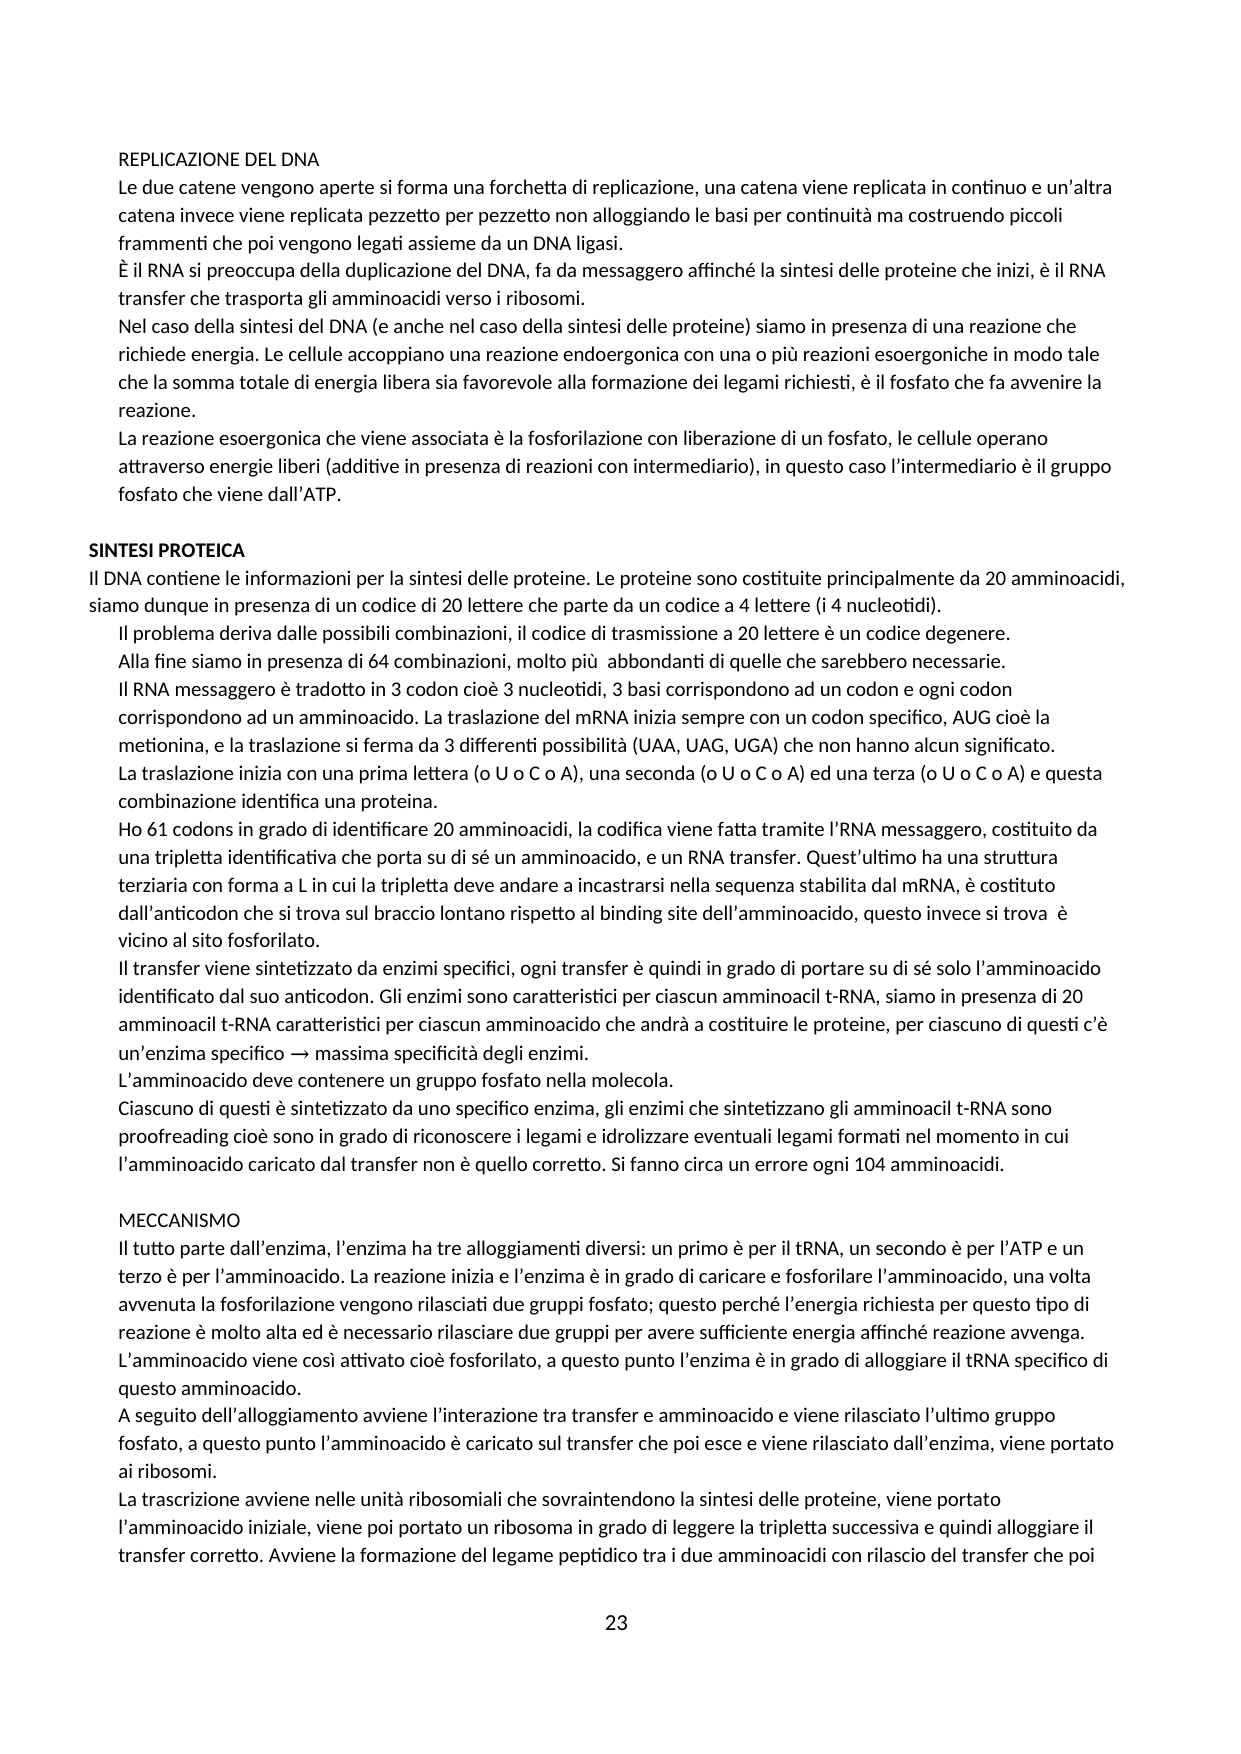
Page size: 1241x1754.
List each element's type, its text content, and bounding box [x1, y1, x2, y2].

text Il problema deriva dalle possibili combinazioni, il codice di trasmissione a 20 lettere è un codice degenere. Alla fine siamo in presenza di 64 combinazioni, molto più abbondanti di quelle che sarebbero necessarie. Il RNA messaggero è tradotto in 3 codon cioè 3 nucleotidi, 3 basi corrispondono ad un codon e ogni codon corrispondono ad un amminoacido. La traslazione del mRNA inizia sempre con un codon specifico, AUG cioè la metionina, e la traslazione si ferma da 3 differenti possibilità (UAA, UAG, UGA) che non hanno alcun significato. La traslazione inizia con una prima lettera (o U o C o A), una seconda (o U o C o A) ed una terza (o U o C o A) e questa combinazione identifica una proteina. Ho 61 codons in grado di identificare 20 amminoacidi, la codifica viene fatta tramite l’RNA messaggero, costituito da una tripletta identificativa che porta su di sé un amminoacido, e un RNA transfer. Quest’ultimo ha una struttura terziaria con forma a L in cui la tripletta deve andare a incastrarsi nella sequenza stabilita dal mRNA, è costituto dall’anticodon che si trova sul braccio lontano rispetto al binding site dell’amminoacido, questo invece si trova è vicino al sito fosforilato. Il transfer viene sintetizzato da enzimi specifici, ogni transfer è quindi in grado di portare su di sé solo l’amminoacido identificato dal suo anticodon. Gli enzimi sono caratteristici per ciascun amminoacil t-RNA, siamo in presenza di 20 amminoacil t-RNA caratteristici per ciascun amminoacido che andrà a costituire le proteine, per ciascuno di questi c’è un’enzima specifico → massima specificità degli enzimi. L’amminoacido deve contenere un gruppo fosfato nella molecola. Ciascuno di questi è sintetizzato da uno specifico enzima, gli enzimi che sintetizzano gli amminoacil t-RNA sono proofreading cioè sono in grado di riconoscere i legami e idrolizzare eventuali legami formati nel momento in cui l’amminoacido caricato dal transfer non è quello corretto. Si fanno circa un errore ogni 104 amminoacidi. MECCANISMO Il tutto parte dall’enzima, l’enzima ha tre alloggiamenti diversi: un primo è per il tRNA, un secondo è per l’ATP e un terzo è per l’amminoacido. La reazione inizia e l’enzima è in grado di caricare e fosforilare l’amminoacido, una volta avvenuta la fosforilazione vengono rilasciati due gruppi fosfato; questo perché l’energia richiesta per questo tipo di reazione è molto alta ed è necessario rilasciare due gruppi per avere sufficiente energia affinché reazione avvenga. L’amminoacido viene così attivato cioè fosforilato, a questo punto l’enzima è in grado di alloggiare il tRNA specifico di questo amminoacido. A seguito dell’alloggiamento avviene l’interazione tra transfer e amminoacido e viene rilasciato l’ultimo gruppo fosfato, a questo punto l’amminoacido è caricato sul transfer che poi esce e viene rilasciato dall’enzima, viene portato ai ribosomi. La trascrizione avviene nelle unità ribosomiali che sovraintendono la sintesi delle proteine, viene portato l’amminoacido iniziale, viene poi portato un ribosoma in grado di leggere la tripletta successiva e quindi alloggiare il transfer corretto. Avviene la formazione del legame peptidico tra i due amminoacidi con rilascio del transfer che poi [118, 621, 1122, 1568]
text REPLICAZIONE DEL DNA Le due catene vengono aperte si forma una forchetta di replicazione, una catena viene replicata in continuo e un’altra catena invece viene replicata pezzetto per pezzetto non alloggiando le basi per continuità ma costruendo piccoli frammenti che poi vengono legati assieme da un DNA ligasi. È il RNA si preoccupa della duplicazione del DNA, fa da messaggero affinché la sintesi delle proteine che inizi, è il RNA transfer che trasporta gli amminoacidi verso i ribosomi. Nel caso della sintesi del DNA (e anche nel caso della sintesi delle proteine) siamo in presenza di una reazione che richiede energia. Le cellule accoppiano una reazione endoergonica con una o più reazioni esoergoniche in modo tale che la somma totale di energia libera sia favorevole alla formazione dei legami richiesti, è il fosfato che fa avvenire la reazione. La reazione esoergonica che viene associata è la fosforilazione con liberazione di un fosfato, le cellule operano attraverso energie liberi (additive in presenza di reazioni con intermediario), in questo caso l’intermediario è il gruppo fosfato che viene dall’ATP. [118, 118, 1122, 534]
text SINTESI PROTEICA Il DNA contiene le informazioni per la sintesi delle proteine. Le proteine sono costituite principalmente da 20 amminoacidi, siamo dunque in presenza di un codice di 20 lettere che parte da un codice a 4 lettere (i 4 nucleotidi). [89, 537, 1152, 618]
